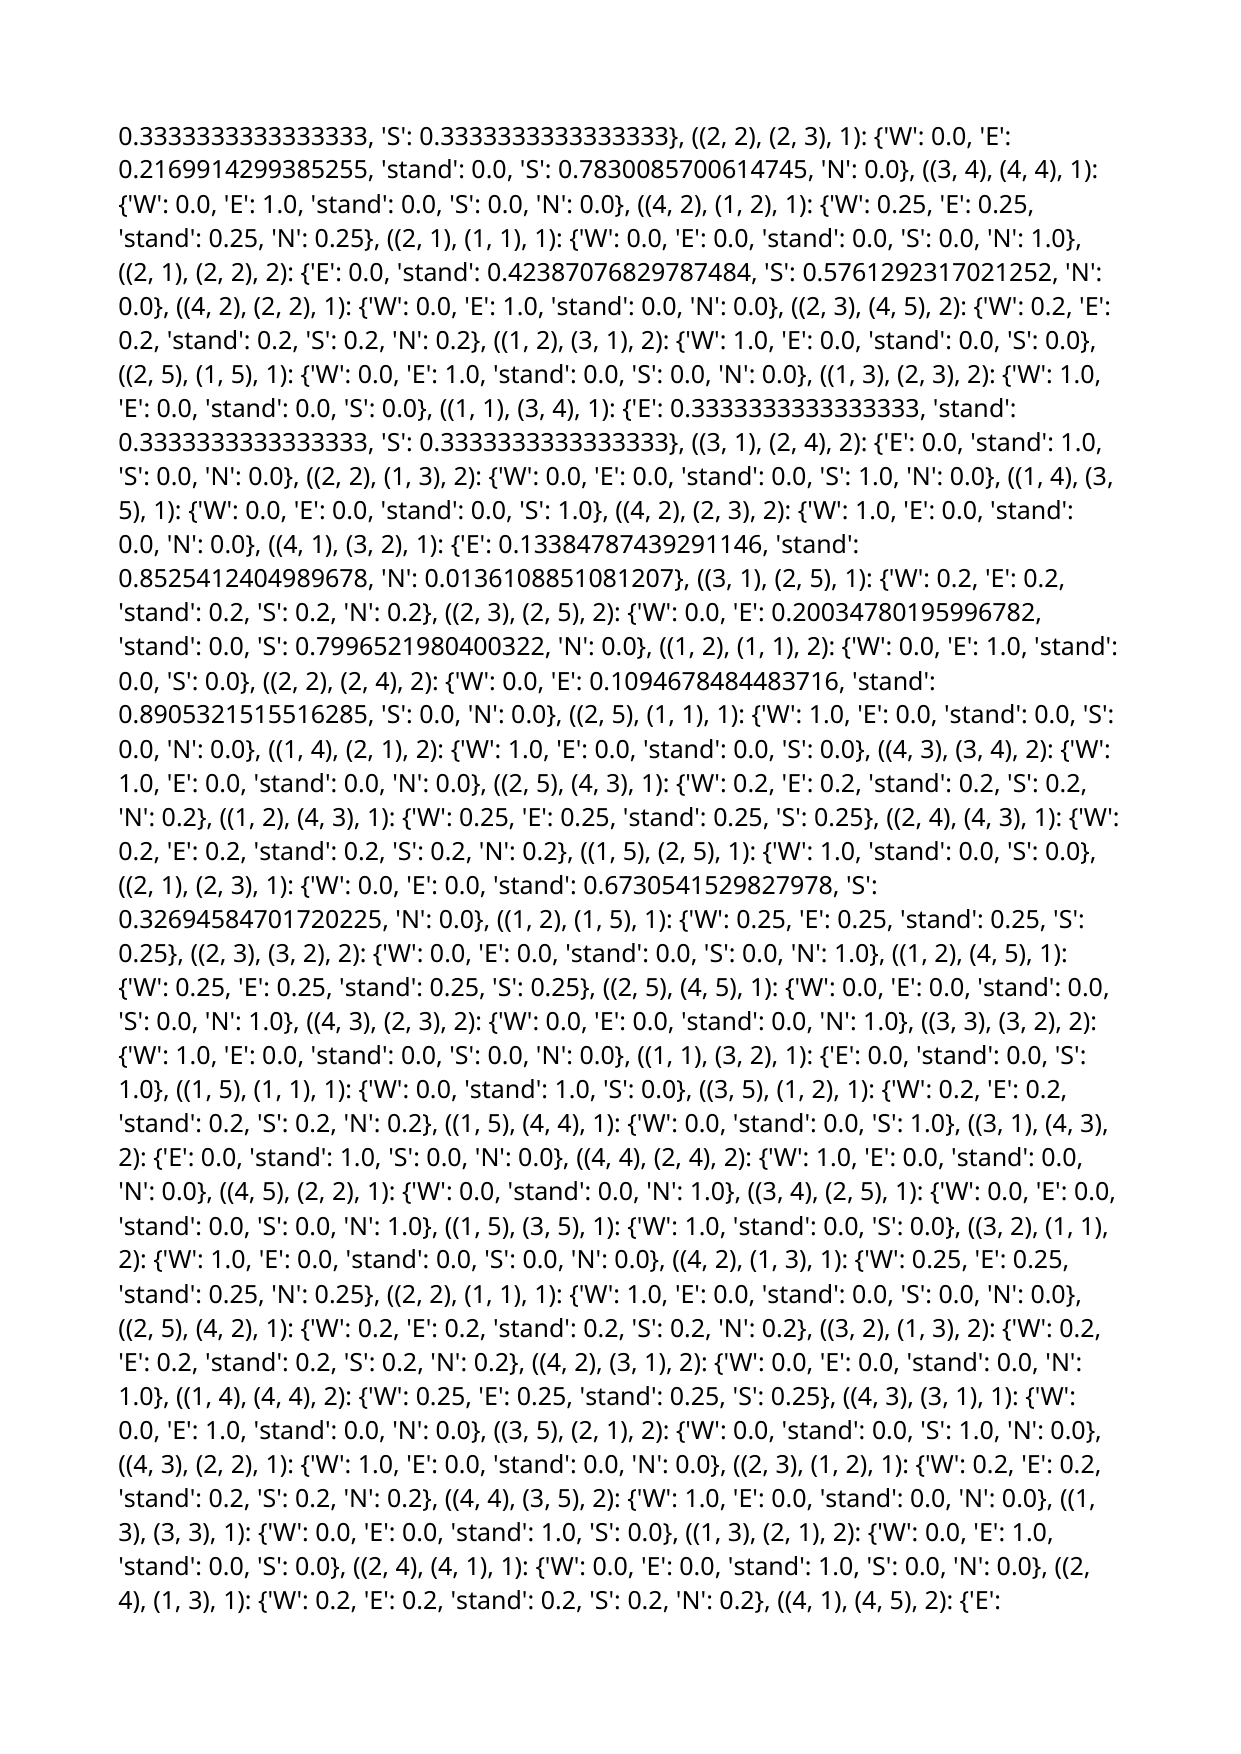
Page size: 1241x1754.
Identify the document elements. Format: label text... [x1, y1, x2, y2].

text 0.3333333333333333, 'S': 0.3333333333333333}, ((2, 2), (2, 3), 1): {'W': 0.0, 'E': 0.2169914299385255, 'stand': 0.0, 'S': 0.7830085700614745, 'N': 0.0}, ((3, 4), (4, 4), 1): {'W': 0.0, 'E': 1.0, 'stand': 0.0, 'S': 0.0, 'N': 0.0}, ((4, 2), (1, 2), 1): {'W': 0.25, 'E': 0.25, 'stand': 0.25, 'N': 0.25}, ((2, 1), (1, 1), 1): {'W': 0.0, 'E': 0.0, 'stand': 0.0, 'S': 0.0, 'N': 1.0}, ((2, 1), (2, 2), 2): {'E': 0.0, 'stand': 0.42387076829787484, 'S': 0.5761292317021252, 'N': 0.0}, ((4, 2), (2, 2), 1): {'W': 0.0, 'E': 1.0, 'stand': 0.0, 'N': 0.0}, ((2, 3), (4, 5), 2): {'W': 0.2, 'E': 0.2, 'stand': 0.2, 'S': 0.2, 'N': 0.2}, ((1, 2), (3, 1), 2): {'W': 1.0, 'E': 0.0, 'stand': 0.0, 'S': 0.0}, ((2, 5), (1, 5), 1): {'W': 0.0, 'E': 1.0, 'stand': 0.0, 'S': 0.0, 'N': 0.0}, ((1, 3), (2, 3), 2): {'W': 1.0, 'E': 0.0, 'stand': 0.0, 'S': 0.0}, ((1, 1), (3, 4), 1): {'E': 0.3333333333333333, 'stand': 0.3333333333333333, 'S': 0.3333333333333333}, ((3, 1), (2, 4), 2): {'E': 0.0, 'stand': 1.0, 'S': 0.0, 'N': 0.0}, ((2, 2), (1, 3), 2): {'W': 0.0, 'E': 0.0, 'stand': 0.0, 'S': 1.0, 'N': 0.0}, ((1, 4), (3, 5), 1): {'W': 0.0, 'E': 0.0, 'stand': 0.0, 'S': 1.0}, ((4, 2), (2, 3), 2): {'W': 1.0, 'E': 0.0, 'stand': 0.0, 'N': 0.0}, ((4, 1), (3, 2), 1): {'E': 0.13384787439291146, 'stand': 0.8525412404989678, 'N': 0.0136108851081207}, ((3, 1), (2, 5), 1): {'W': 0.2, 'E': 0.2, 'stand': 0.2, 'S': 0.2, 'N': 0.2}, ((2, 3), (2, 5), 2): {'W': 0.0, 'E': 0.20034780195996782, 'stand': 0.0, 'S': 0.7996521980400322, 'N': 0.0}, ((1, 2), (1, 1), 2): {'W': 0.0, 'E': 1.0, 'stand': 0.0, 'S': 0.0}, ((2, 2), (2, 4), 2): {'W': 0.0, 'E': 0.1094678484483716, 'stand': 0.8905321515516285, 'S': 0.0, 'N': 0.0}, ((2, 5), (1, 1), 1): {'W': 1.0, 'E': 0.0, 'stand': 0.0, 'S': 0.0, 'N': 0.0}, ((1, 4), (2, 1), 2): {'W': 1.0, 'E': 0.0, 'stand': 0.0, 'S': 0.0}, ((4, 3), (3, 4), 2): {'W': 1.0, 'E': 0.0, 'stand': 0.0, 'N': 0.0}, ((2, 5), (4, 3), 1): {'W': 0.2, 'E': 0.2, 'stand': 0.2, 'S': 0.2, 'N': 0.2}, ((1, 2), (4, 3), 1): {'W': 0.25, 'E': 0.25, 'stand': 0.25, 'S': 0.25}, ((2, 4), (4, 3), 1): {'W': 0.2, 'E': 0.2, 'stand': 0.2, 'S': 0.2, 'N': 0.2}, ((1, 5), (2, 5), 1): {'W': 1.0, 'stand': 0.0, 'S': 0.0}, ((2, 1), (2, 3), 1): {'W': 0.0, 'E': 0.0, 'stand': 0.6730541529827978, 'S': 0.32694584701720225, 'N': 0.0}, ((1, 2), (1, 5), 1): {'W': 0.25, 'E': 0.25, 'stand': 0.25, 'S': 0.25}, ((2, 3), (3, 2), 2): {'W': 0.0, 'E': 0.0, 'stand': 0.0, 'S': 0.0, 'N': 1.0}, ((1, 2), (4, 5), 1): {'W': 0.25, 'E': 0.25, 'stand': 0.25, 'S': 0.25}, ((2, 5), (4, 5), 1): {'W': 0.0, 'E': 0.0, 'stand': 0.0, 'S': 0.0, 'N': 1.0}, ((4, 3), (2, 3), 2): {'W': 0.0, 'E': 0.0, 'stand': 0.0, 'N': 1.0}, ((3, 3), (3, 2), 2): {'W': 1.0, 'E': 0.0, 'stand': 0.0, 'S': 0.0, 'N': 0.0}, ((1, 1), (3, 2), 1): {'E': 0.0, 'stand': 0.0, 'S': 1.0}, ((1, 5), (1, 1), 1): {'W': 0.0, 'stand': 1.0, 'S': 0.0}, ((3, 5), (1, 2), 1): {'W': 0.2, 'E': 0.2, 'stand': 0.2, 'S': 0.2, 'N': 0.2}, ((1, 5), (4, 4), 1): {'W': 0.0, 'stand': 0.0, 'S': 1.0}, ((3, 1), (4, 3), 2): {'E': 0.0, 'stand': 1.0, 'S': 0.0, 'N': 0.0}, ((4, 4), (2, 4), 2): {'W': 1.0, 'E': 0.0, 'stand': 0.0, 'N': 0.0}, ((4, 5), (2, 2), 1): {'W': 0.0, 'stand': 0.0, 'N': 1.0}, ((3, 4), (2, 5), 1): {'W': 0.0, 'E': 0.0, 'stand': 0.0, 'S': 0.0, 'N': 1.0}, ((1, 5), (3, 5), 1): {'W': 1.0, 'stand': 0.0, 'S': 0.0}, ((3, 2), (1, 1), 2): {'W': 1.0, 'E': 0.0, 'stand': 0.0, 'S': 0.0, 'N': 0.0}, ((4, 2), (1, 3), 1): {'W': 0.25, 'E': 0.25, 'stand': 0.25, 'N': 0.25}, ((2, 2), (1, 1), 1): {'W': 1.0, 'E': 0.0, 'stand': 0.0, 'S': 0.0, 'N': 0.0}, ((2, 5), (4, 2), 1): {'W': 0.2, 'E': 0.2, 'stand': 0.2, 'S': 0.2, 'N': 0.2}, ((3, 2), (1, 3), 2): {'W': 0.2, 'E': 0.2, 'stand': 0.2, 'S': 0.2, 'N': 0.2}, ((4, 2), (3, 1), 2): {'W': 0.0, 'E': 0.0, 'stand': 0.0, 'N': 1.0}, ((1, 4), (4, 4), 2): {'W': 0.25, 'E': 0.25, 'stand': 0.25, 'S': 0.25}, ((4, 3), (3, 1), 1): {'W': 0.0, 'E': 1.0, 'stand': 0.0, 'N': 0.0}, ((3, 5), (2, 1), 2): {'W': 0.0, 'stand': 0.0, 'S': 1.0, 'N': 0.0}, ((4, 3), (2, 2), 1): {'W': 1.0, 'E': 0.0, 'stand': 0.0, 'N': 0.0}, ((2, 3), (1, 2), 1): {'W': 0.2, 'E': 0.2, 'stand': 0.2, 'S': 0.2, 'N': 0.2}, ((4, 4), (3, 5), 2): {'W': 1.0, 'E': 0.0, 'stand': 0.0, 'N': 0.0}, ((1, 3), (3, 3), 1): {'W': 0.0, 'E': 0.0, 'stand': 1.0, 'S': 0.0}, ((1, 3), (2, 1), 2): {'W': 0.0, 'E': 1.0, 'stand': 0.0, 'S': 0.0}, ((2, 4), (4, 1), 1): {'W': 0.0, 'E': 0.0, 'stand': 1.0, 'S': 0.0, 'N': 0.0}, ((2, 4), (1, 3), 1): {'W': 0.2, 'E': 0.2, 'stand': 0.2, 'S': 0.2, 'N': 0.2}, ((4, 1), (4, 5), 2): {'E': [118, 118, 1122, 1617]
